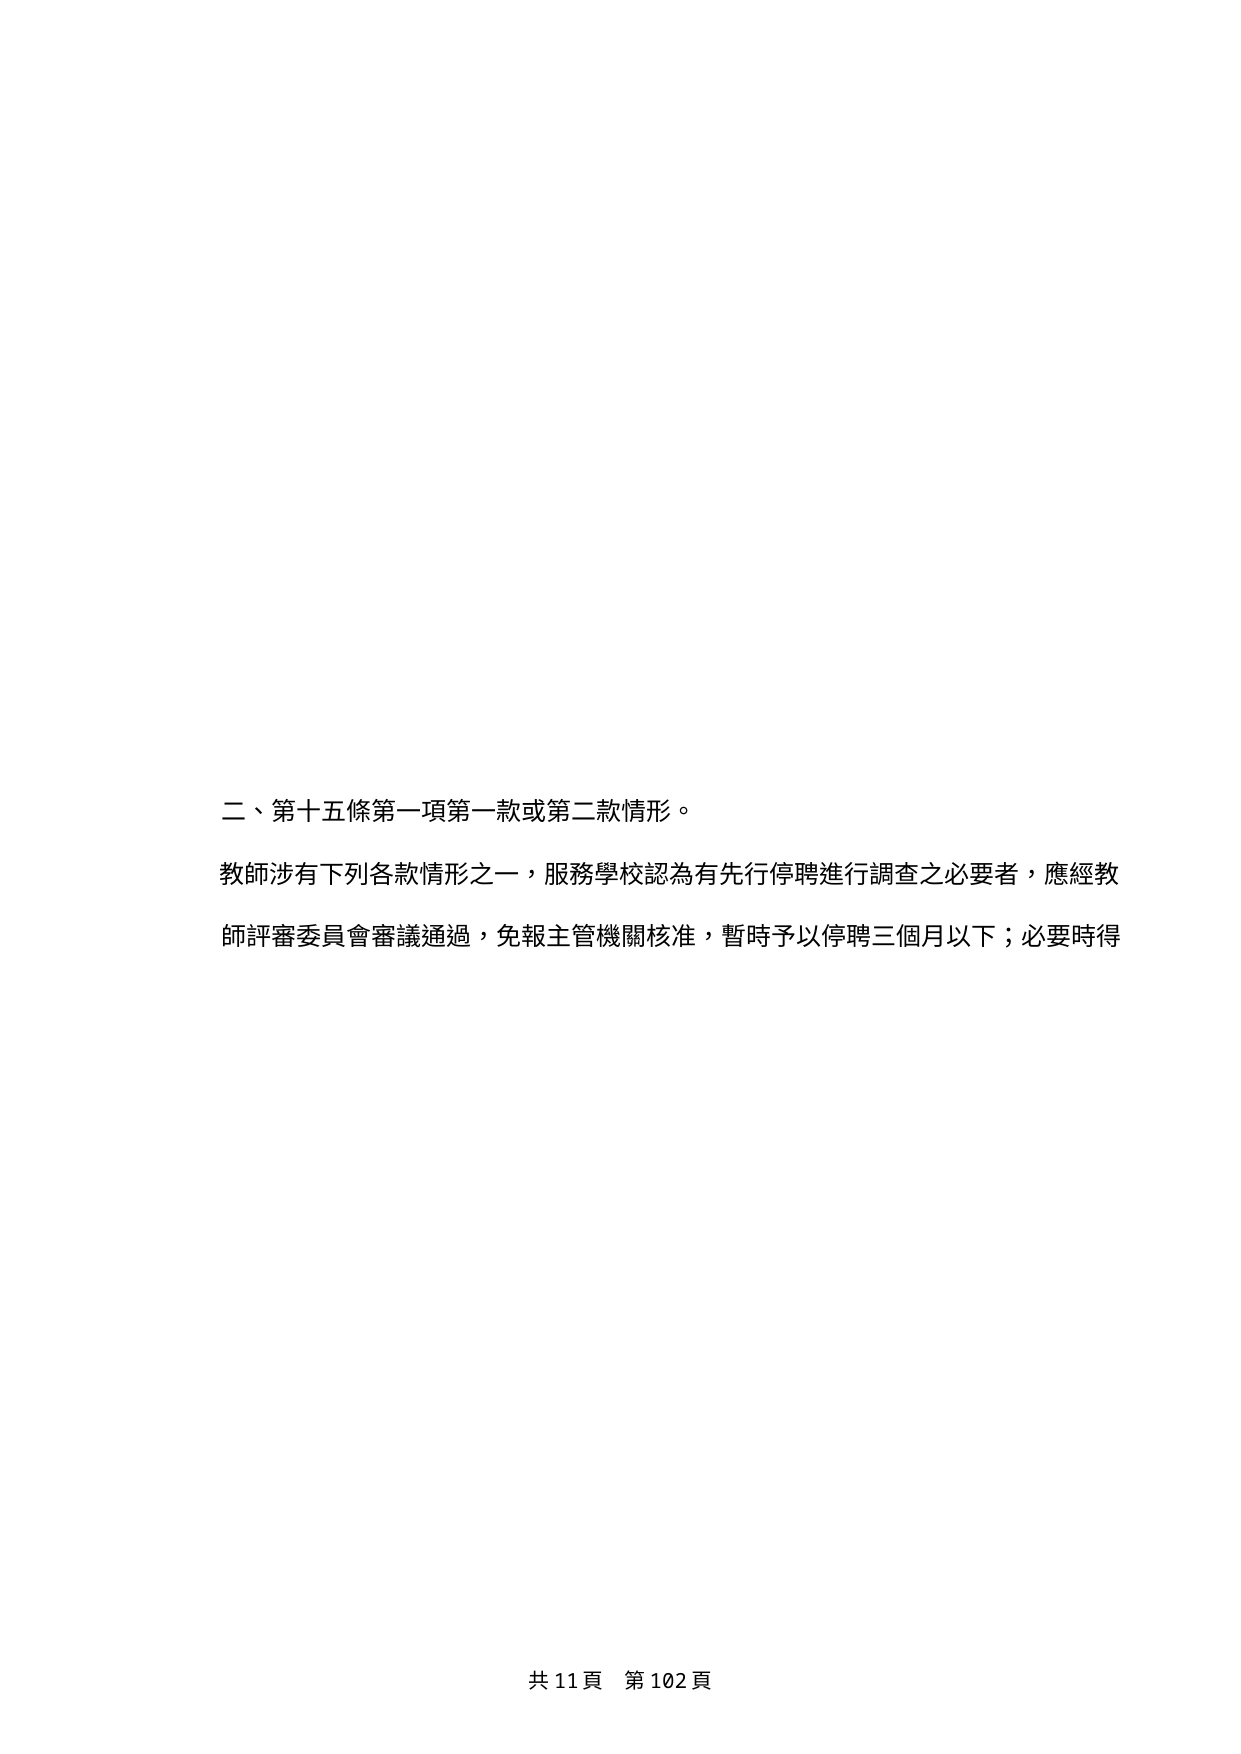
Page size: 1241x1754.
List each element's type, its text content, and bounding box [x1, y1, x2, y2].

text 教師涉有下列各款情形之一，服務學校認為有先行停聘進行調查之必要者，應經教師評審委員會審議通過，免報主管機關核准，暫時予以停聘三個月以下；必要時得 [219, 831, 1122, 956]
text 二、第十五條第一項第一款或第二款情形。 [118, 768, 1122, 831]
